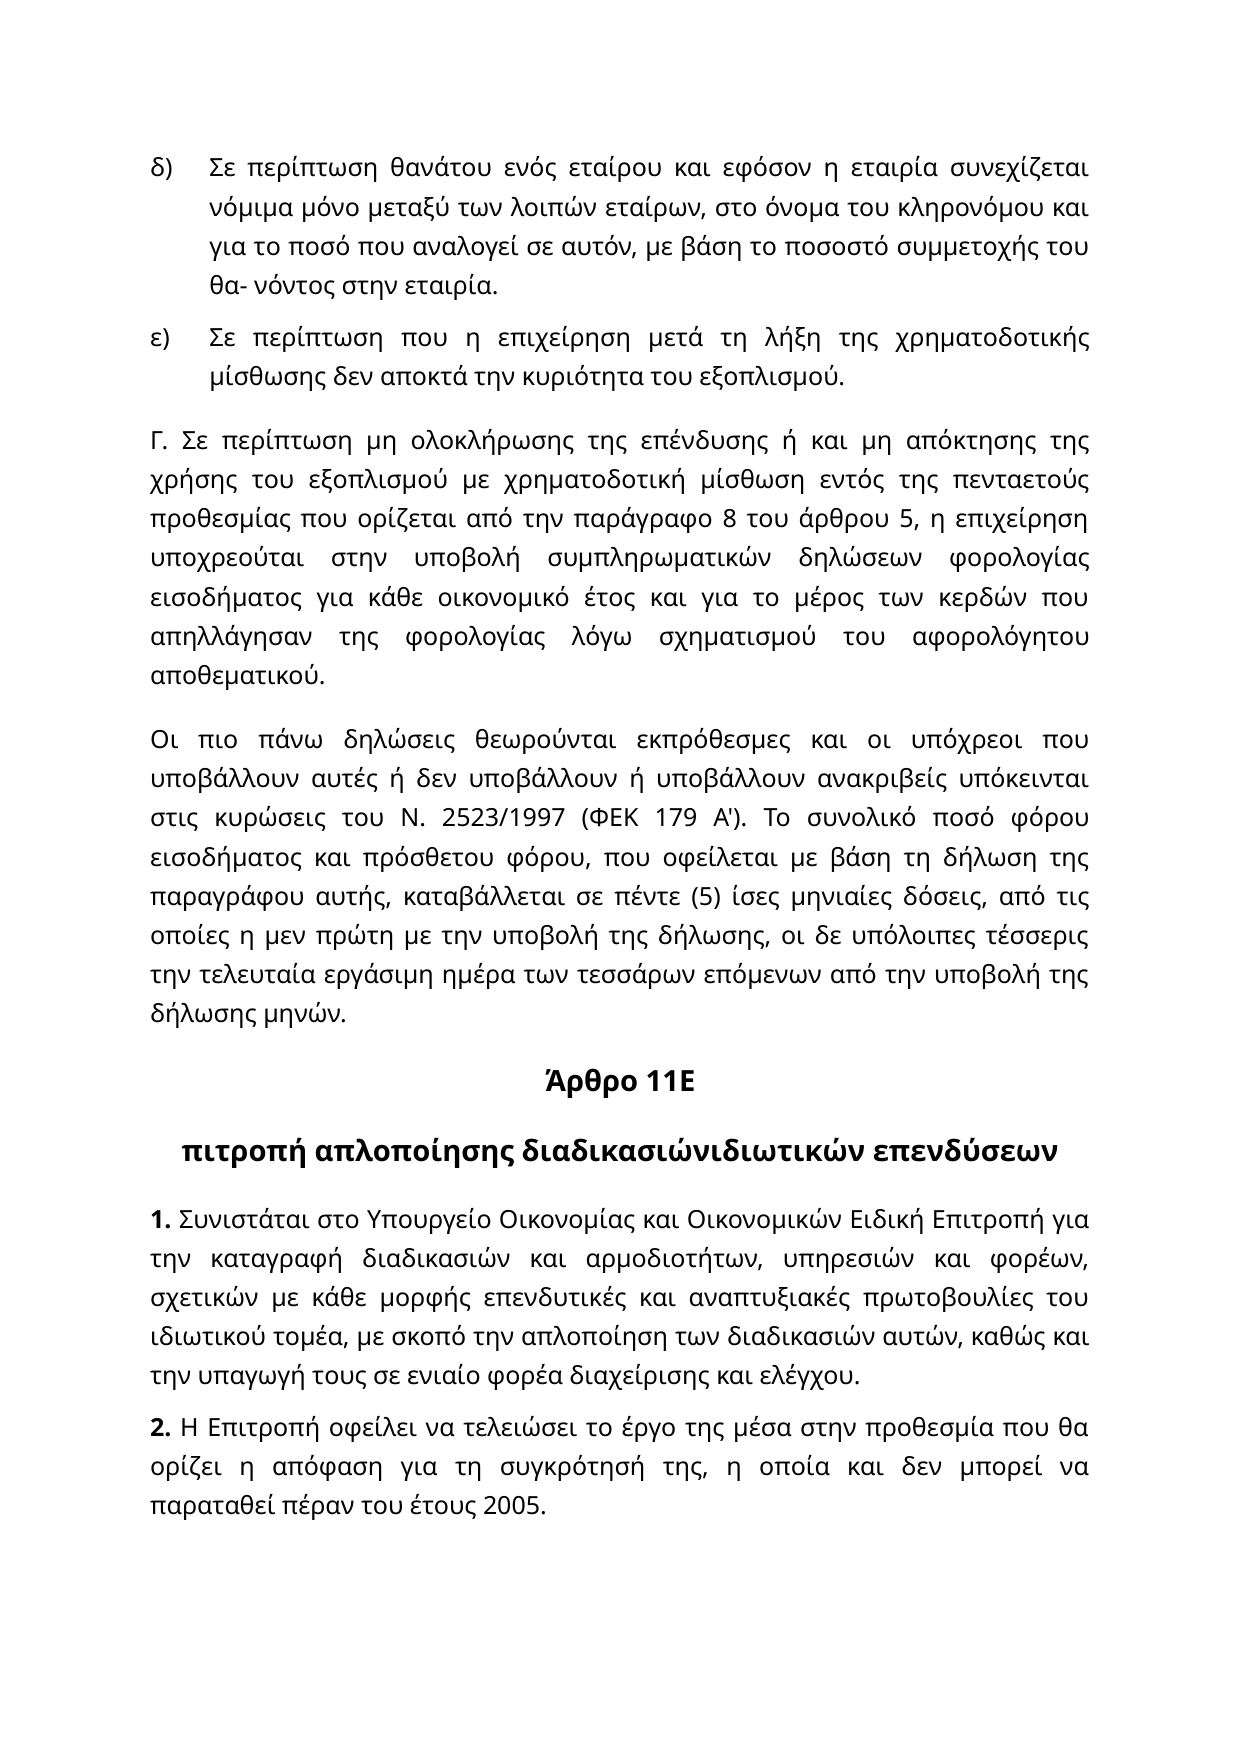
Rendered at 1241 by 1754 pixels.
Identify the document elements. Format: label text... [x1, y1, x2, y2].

text Γ. Σε περίπτωση μη ολοκλήρωσης της επένδυσης ή και μη απόκτησης της χρήσης του εξοπλισμού με χρηματοδοτική μίσθωση εντός της πενταετούς προθεσμίας που ορίζεται από την παράγραφο 8 του άρθρου 5, η επιχείρηση υποχρεούται στην υποβολή συμπληρωματικών δηλώσεων φορολογίας εισοδήματος για κάθε οικονομικό έτος και για το μέρος των κερδών που απηλλάγησαν της φορολογίας λόγω σχηματισμού του αφορολόγητου αποθεματικού. [150, 422, 1090, 692]
subtitle πιτροπή απλοποίησης διαδικασιώνιδιωτικών επενδύσεων [150, 1131, 1090, 1170]
subtitle Άρθρο 11Ε [150, 1060, 1090, 1100]
text Οι πιο πάνω δηλώσεις θεωρούνται εκπρόθεσμες και οι υπόχρεοι που υποβάλλουν αυτές ή δεν υποβάλλουν ή υποβάλλουν ανακριβείς υπόκεινται στις κυρώσεις του Ν. 2523/1997 (ΦΕΚ 179 Α'). Το συνολικό ποσό φόρου εισοδήματος και πρόσθετου φόρου, που οφείλεται με βάση τη δήλωση της παραγράφου αυτής, καταβάλλεται σε πέντε (5) ίσες μηνιαίες δόσεις, από τις οποίες η μεν πρώτη με την υποβολή της δήλωσης, οι δε υπόλοιπες τέσσερις την τελευταία εργάσιμη ημέρα των τεσσάρων επόμενων από την υποβολή της δήλωσης μηνών. [150, 722, 1090, 1030]
text 2. Η Επιτροπή οφείλει να τελειώσει το έργο της μέσα στην προθεσμία που θα ορίζει η απόφαση για τη συγκρότησή της, η οποία και δεν μπορεί να παραταθεί πέραν του έτους 2005. [150, 1409, 1090, 1522]
list ε) Σε περίπτωση που η επιχείρηση μετά τη λήξη της χρηματοδοτικής μίσθωσης δεν αποκτά την κυριότητα του εξοπλισμού. [150, 319, 1090, 392]
text 1. Συνιστάται στο Υπουργείο Οικονομίας και Οικονομικών Ειδική Επιτροπή για την καταγραφή διαδικασιών και αρμοδιοτήτων, υπηρεσιών και φορέων, σχετικών με κάθε μορφής επενδυτικές και αναπτυξιακές πρωτοβουλίες του ιδιωτικού τομέα, με σκοπό την απλοποίηση των διαδικασιών αυτών, καθώς και την υπαγωγή τους σε ενιαίο φορέα διαχείρισης και ελέγχου. [150, 1201, 1090, 1392]
list δ) Σε περίπτωση θανάτου ενός εταίρου και εφόσον η εταιρία συνεχίζεται νόμιμα μόνο μεταξύ των λοιπών εταίρων, στο όνομα του κληρονόμου και για το ποσό που αναλογεί σε αυτόν, με βάση το ποσοστό συμμετοχής του θα- νόντος στην εταιρία. [150, 150, 1090, 302]
